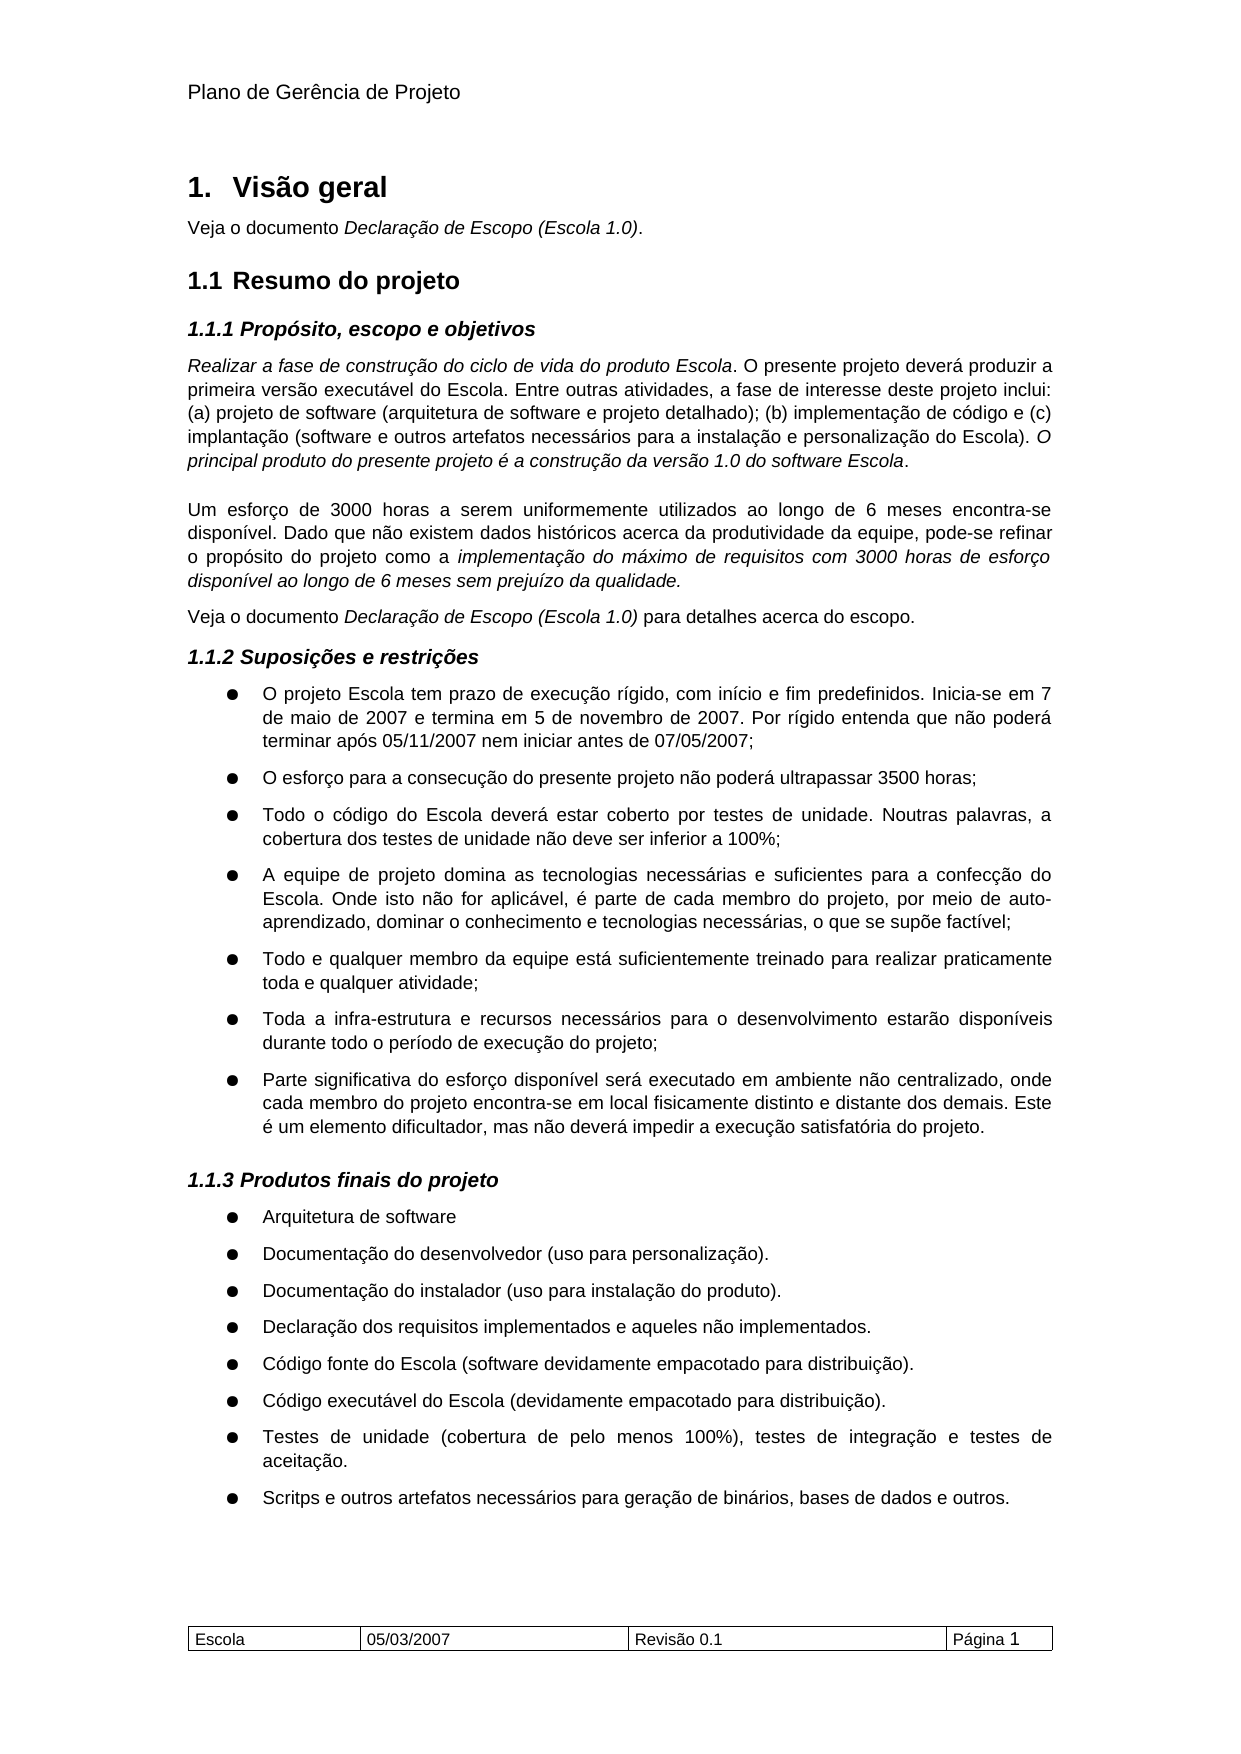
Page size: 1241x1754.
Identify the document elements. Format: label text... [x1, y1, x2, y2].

list Documentação do instalador (uso para instalação do produto). [225, 1278, 1053, 1302]
subtitle Resumo do projeto [187, 270, 1053, 294]
subtitle Propósito, escopo e objetivos [187, 317, 1053, 341]
text Veja o documento Declaração de Escopo (Escola 1.0) para detalhes acerca do escopo. [187, 604, 1053, 628]
list Declaração dos requisitos implementados e aqueles não implementados. [225, 1315, 1053, 1339]
text Um esforço de 3000 horas a serem uniformemente utilizados ao longo de 6 meses encontra-se disponível. Dado que não existem dados históricos acerca da produtividade da equipe, pode-se refinar o propósito do projeto como a implementação do máximo de requisitos com 3000 horas de esforço disponível ao longo de 6 meses sem prejuízo da qualidade. [187, 497, 1053, 592]
list Documentação do desenvolvedor (uso para personalização). [225, 1242, 1053, 1265]
list Toda a infra-estrutura e recursos necessários para o desenvolvimento estarão disponíveis durante todo o período de execução do projeto; [225, 1007, 1053, 1054]
list Código executável do Escola (devidamente empacotado para distribuição). [225, 1388, 1053, 1412]
subtitle Produtos finais do projeto [187, 1169, 1053, 1193]
list Arquitetura de software [225, 1205, 1053, 1229]
text Realizar a fase de construção do ciclo de vida do produto Escola. O presente projeto deverá produzir a primeira versão executável do Escola. Entre outras atividades, a fase de interesse deste projeto inclui: (a) projeto de software (arquitetura de software e projeto detalhado); (b) implementação de código e (c) implantação (software e outros artefatos necessários para a instalação e personalização do Escola). O principal produto do presente projeto é a construção da versão 1.0 do software Escola. [187, 353, 1053, 472]
list Todo e qualquer membro da equipe está suficientemente treinado para realizar praticamente toda e qualquer atividade; [225, 947, 1053, 994]
text Veja o documento Declaração de Escopo (Escola 1.0). [187, 216, 1053, 239]
list Scritps e outros artefatos necessários para geração de binários, bases de dados e outros. [225, 1485, 1053, 1509]
list O projeto Escola tem prazo de execução rígido, com início e fim predefinidos. Inicia-se em 7 de maio de 2007 e termina em 5 de novembro de 2007. Por rígido entenda que não poderá terminar após 05/11/2007 nem iniciar antes de 07/05/2007; [225, 682, 1053, 753]
list A equipe de projeto domina as tecnologias necessárias e suficientes para a confecção do Escola. Onde isto não for aplicável, é parte de cada membro do projeto, por meio de auto-aprendizado, dominar o conhecimento e tecnologias necessárias, o que se supõe factível; [225, 863, 1053, 934]
list O esforço para a consecução do presente projeto não poderá ultrapassar 3500 horas; [225, 766, 1053, 789]
list Código fonte do Escola (software devidamente empacotado para distribuição). [225, 1352, 1053, 1375]
list Parte significativa do esforço disponível será executado em ambiente não centralizado, onde cada membro do projeto encontra-se em local fisicamente distinto e distante dos demais. Este é um elemento dificultador, mas não deverá impedir a execução satisfatória do projeto. [225, 1067, 1053, 1138]
subtitle Suposições e restrições [187, 646, 1053, 669]
list Todo o código do Escola deverá estar coberto por testes de unidade. Noutras palavras, a cobertura dos testes de unidade não deve ser inferior a 100%; [225, 802, 1053, 850]
subtitle Visão geral [187, 171, 1053, 204]
list Testes de unidade (cobertura de pelo menos 100%), testes de integração e testes de aceitação. [225, 1425, 1053, 1472]
